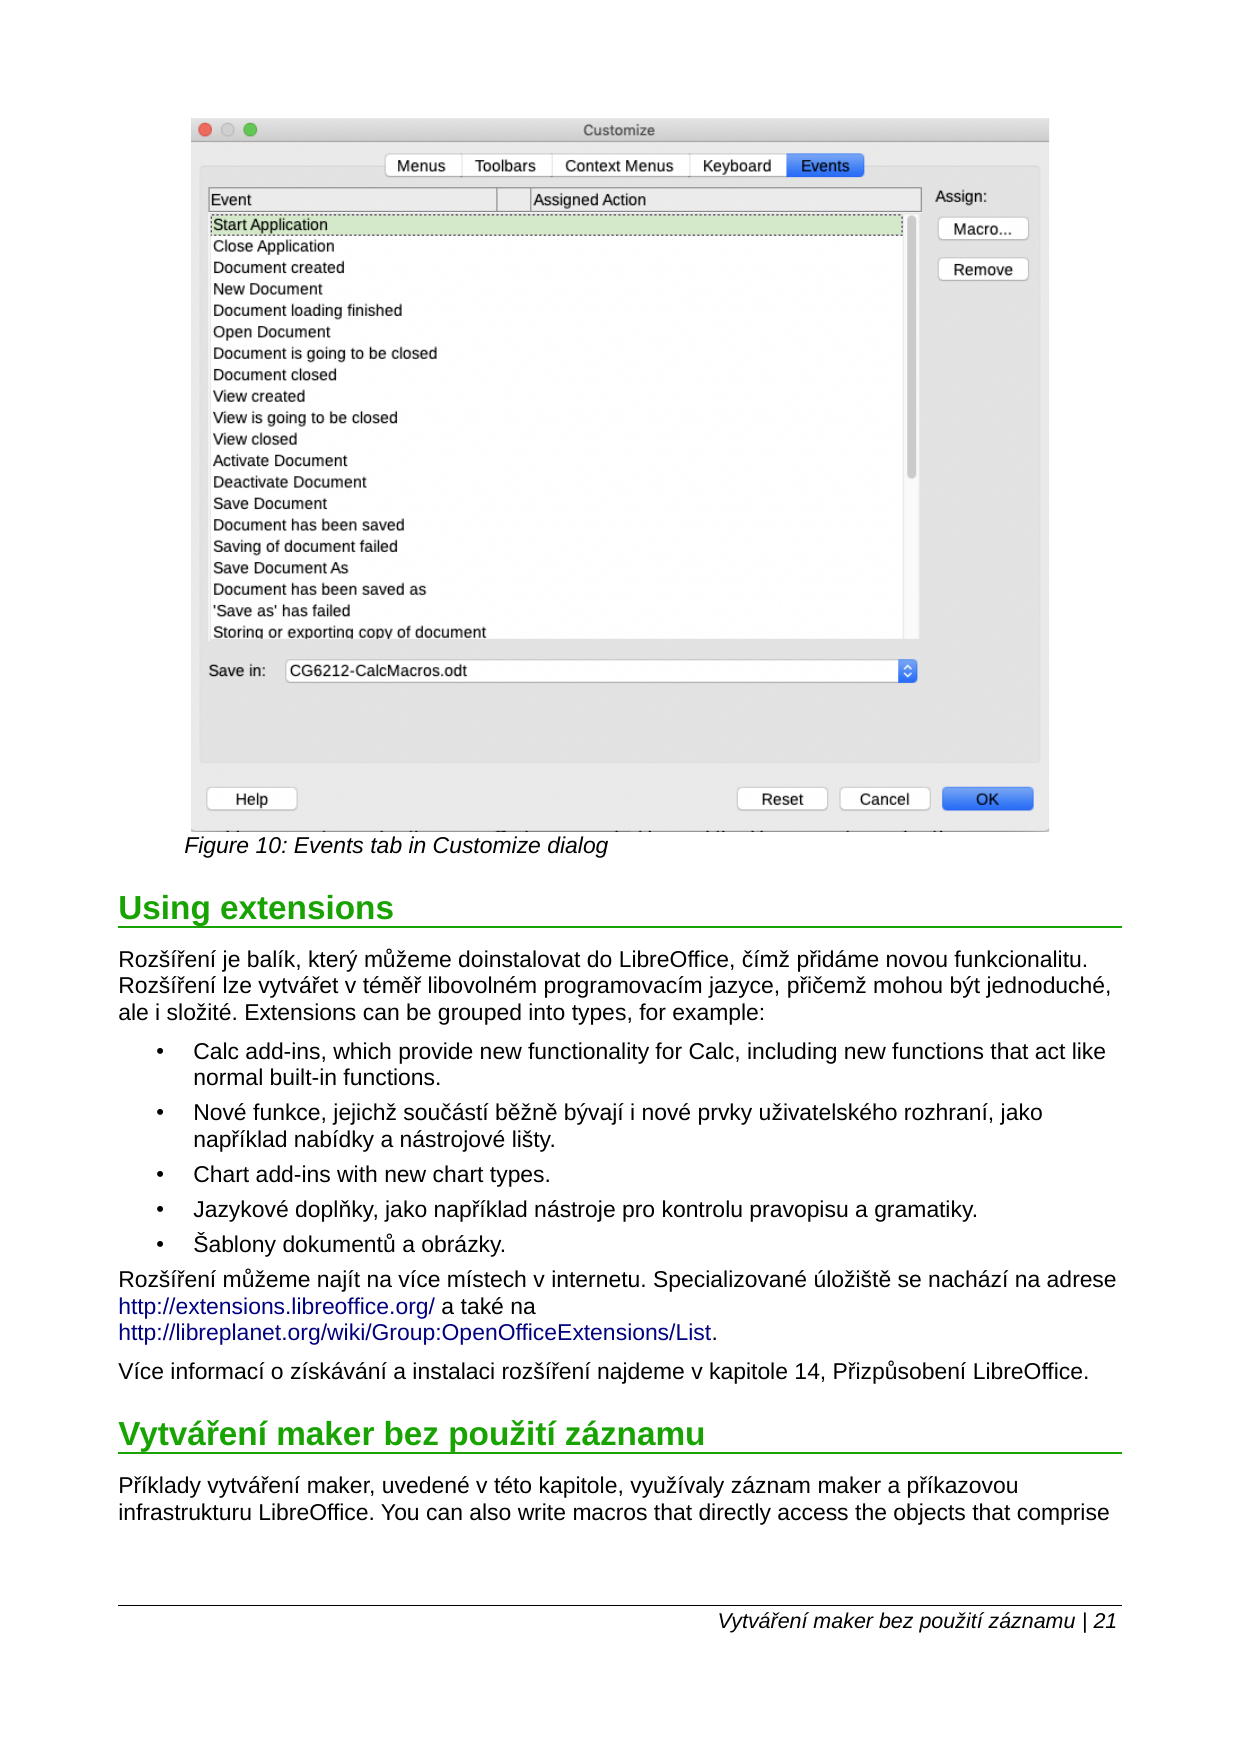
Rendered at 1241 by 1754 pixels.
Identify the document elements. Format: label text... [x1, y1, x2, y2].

list Rozšíření je balík, který můžeme doinstalovat do LibreOffice, čímž přidáme novou funkcionalitu. Rozšíření lze vytvářet v téměř libovolném programovacím jazyce, přičemž mohou být jednoduché, ale i složité. Extensions can be grouped into types, for example: [118, 946, 1122, 1025]
text Rozšíření můžeme najít na více místech v internetu. Specializované úložiště se nachází na adrese http://extensions.libreoffice.org/ a také na http://libreplanet.org/wiki/Group:OpenOfficeExtensions/List. [118, 1266, 1122, 1346]
list Nové funkce, jejichž součástí běžně bývají i nové prvky uživatelského rozhraní, jako například nabídky a nástrojové lišty. [156, 1099, 1122, 1152]
list Jazykové doplňky, jako například nástroje pro kontrolu pravopisu a gramatiky. [156, 1196, 1122, 1222]
subtitle Using extensions [118, 888, 1122, 926]
list Calc add-ins, which provide new functionality for Calc, including new functions that act like normal built-in functions. [156, 1038, 1122, 1090]
text Příklady vytváření maker, uvedené v této kapitole, využívaly záznam maker a příkazovou infrastrukturu LibreOffice. You can also write macros that directly access the objects that comprise [118, 1472, 1122, 1525]
list Chart add-ins with new chart types. [156, 1161, 1122, 1187]
picture [191, 118, 1050, 832]
list Šablony dokumentů a obrázky. [156, 1231, 1122, 1258]
subtitle Vytváření maker bez použití záznamu [118, 1414, 1122, 1452]
text Více informací o získávání a instalaci rozšíření najdeme v kapitole 14, Přizpůsobení LibreOffice. [118, 1358, 1122, 1384]
text Figure 10: Events tab in Customize dialog [184, 832, 1056, 858]
